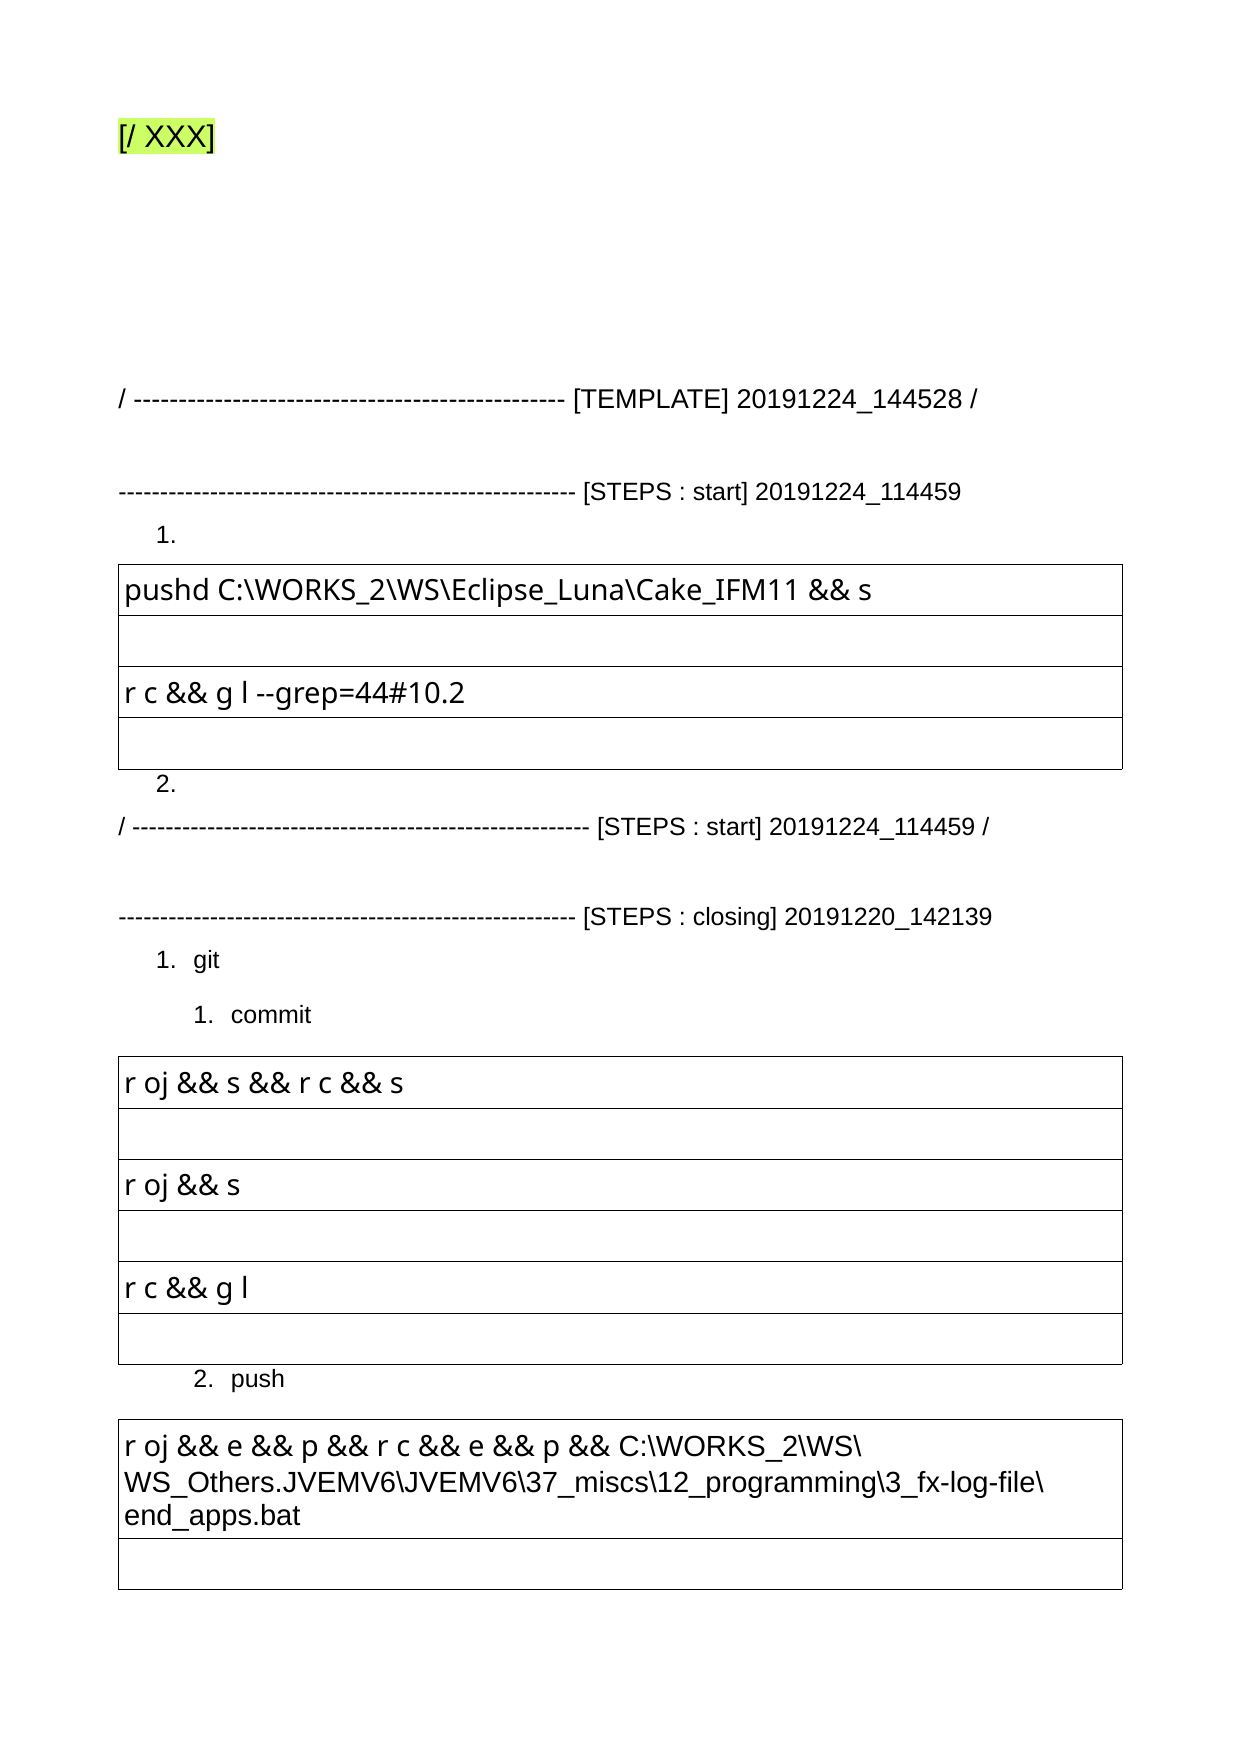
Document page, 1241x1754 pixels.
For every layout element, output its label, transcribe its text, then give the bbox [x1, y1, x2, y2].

table_cell [119, 1539, 1122, 1589]
table_cell [119, 1314, 1122, 1364]
text / ------------------------------------------------------- [STEPS : start] 20191224_114459 / [118, 812, 1122, 841]
table_cell r c && g l --grep=44#10.2 [119, 667, 1122, 717]
table_cell [119, 616, 1122, 666]
table_header pushd C:\WORKS_2\WS\Eclipse_Luna\Cake_IFM11 && s [119, 565, 1122, 615]
table_cell [119, 1211, 1122, 1261]
table_cell [119, 718, 1122, 768]
table_cell r oj && s [119, 1160, 1122, 1210]
list git [156, 945, 1122, 974]
text ------------------------------------------------------- [STEPS : closing] 20191220_142139 [118, 902, 1122, 931]
list push [193, 1365, 1122, 1392]
text / ------------------------------------------------ [TEMPLATE] 20191224_144528 / [118, 383, 1122, 415]
text ------------------------------------------------------- [STEPS : start] 20191224_114459 [118, 477, 1122, 506]
table_cell [119, 1109, 1122, 1159]
text [/ XXX] [118, 118, 1122, 154]
list commit [193, 1001, 1122, 1029]
table_header r oj && s && r c && s [119, 1057, 1122, 1107]
table_header r oj && e && p && r c && e && p && C:\WORKS_2\WS\WS_Others.JVEMV6\JVEMV6\37_miscs\12_programming\3_fx-log-file\end_apps.bat [119, 1420, 1122, 1538]
table_cell r c && g l [119, 1262, 1122, 1312]
